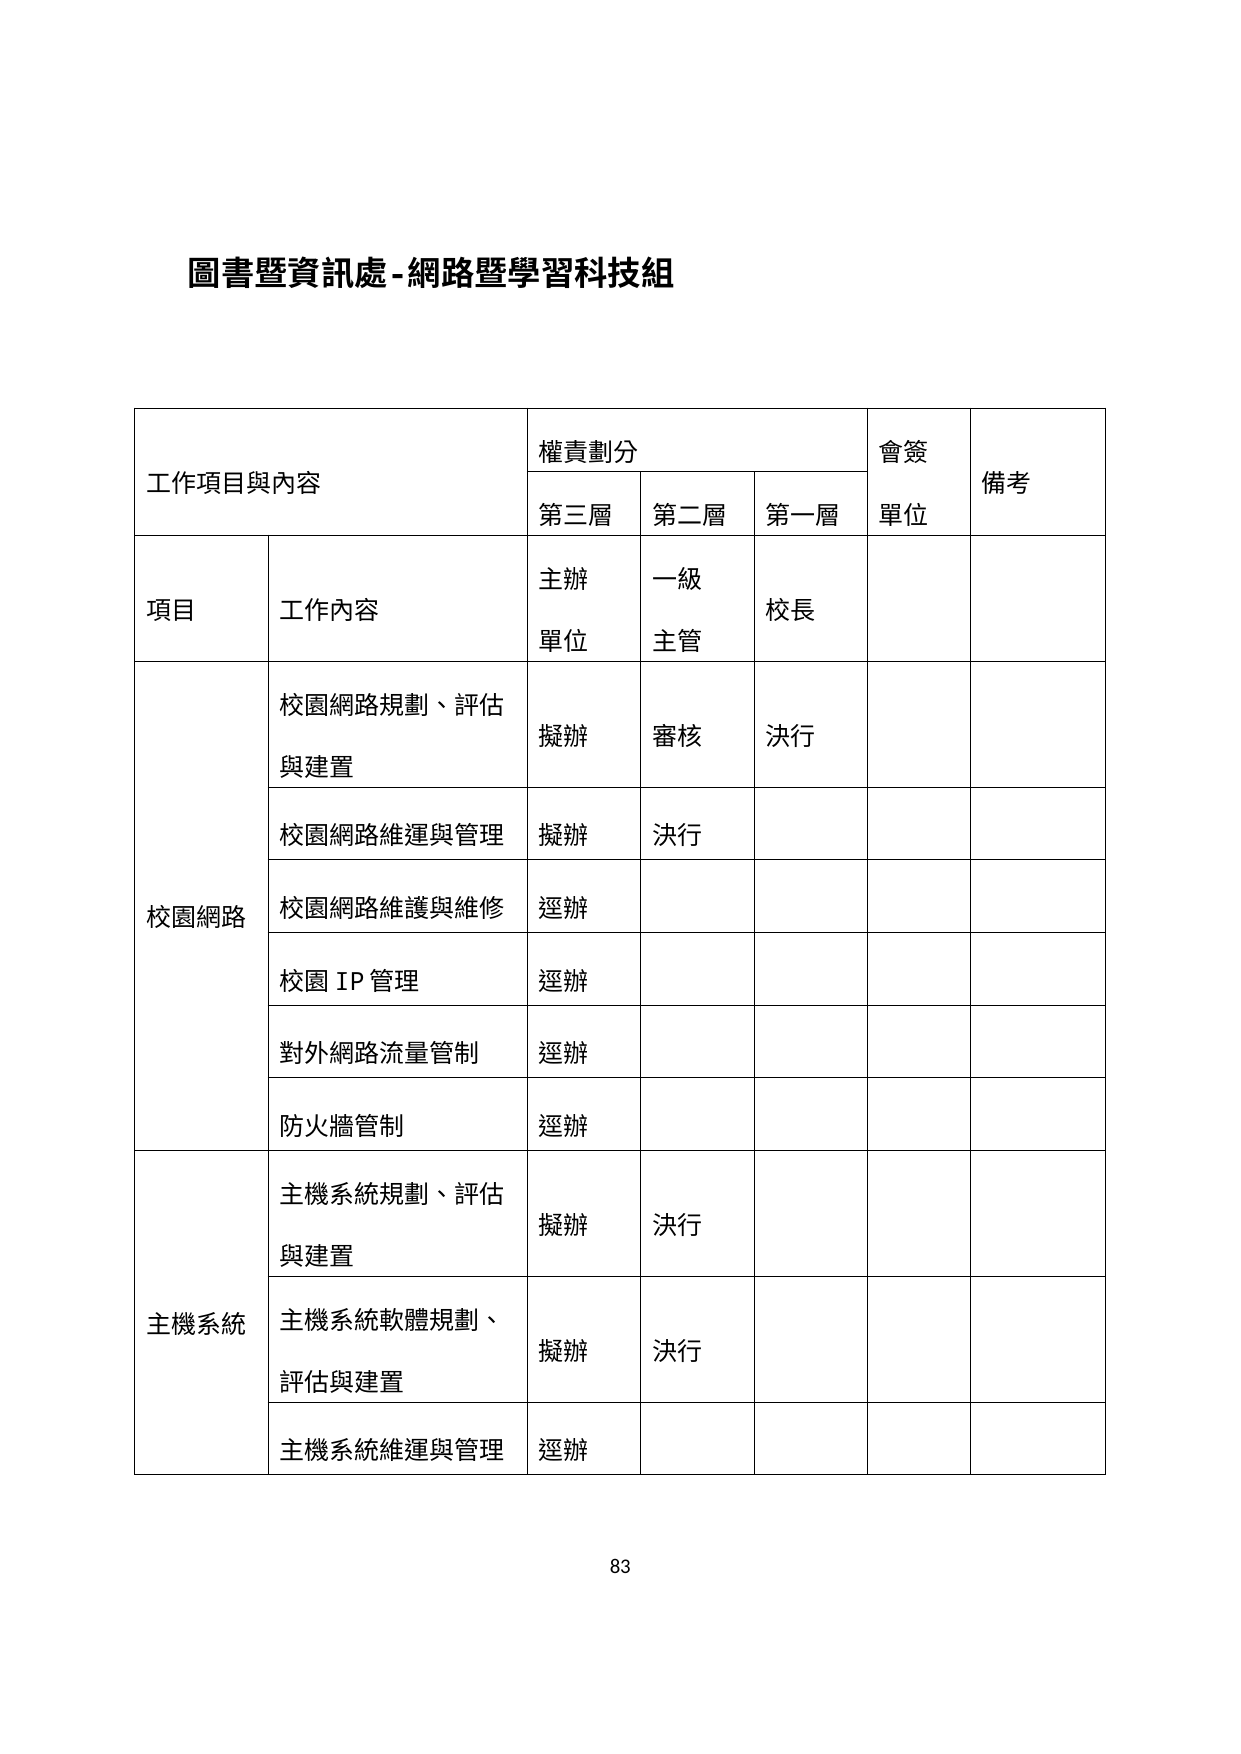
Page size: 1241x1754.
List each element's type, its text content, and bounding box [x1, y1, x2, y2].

table_cell [641, 933, 754, 1004]
table_header 工作項目與內容 [135, 409, 527, 534]
table_cell 校園網路維護與維修 [269, 860, 527, 932]
table_cell 第三層 [528, 472, 640, 534]
table_cell [641, 1006, 754, 1077]
table_cell 審核 [641, 662, 754, 787]
table_cell [868, 933, 970, 1004]
table_cell 逕辦 [528, 1403, 640, 1474]
table_cell [971, 1078, 1105, 1150]
table_cell 項目 [135, 536, 268, 661]
table_cell 工作內容 [269, 536, 527, 661]
table_cell 擬辦 [528, 1151, 640, 1276]
table_cell [971, 788, 1105, 859]
table_cell [971, 1151, 1105, 1276]
table_cell [755, 1277, 867, 1402]
table_cell [868, 536, 970, 661]
table_cell [868, 662, 970, 787]
table_cell [641, 1403, 754, 1474]
table_cell [868, 788, 970, 859]
table_cell 校園IP管理 [269, 933, 527, 1004]
table_cell [755, 1078, 867, 1150]
table_cell 校長 [755, 536, 867, 661]
table_cell [755, 1006, 867, 1077]
table_header 會簽 單位 [868, 409, 970, 534]
table_cell 主機系統規劃、評估與建置 [269, 1151, 527, 1276]
table_cell [641, 860, 754, 932]
table_cell 決行 [641, 1151, 754, 1276]
table_cell 校園網路規劃、評估與建置 [269, 662, 527, 787]
table_cell 校園網路 [135, 662, 268, 1150]
table_cell [755, 788, 867, 859]
table_cell [971, 1403, 1105, 1474]
table_cell [971, 1006, 1105, 1077]
table_cell [971, 1277, 1105, 1402]
table_cell 對外網路流量管制 [269, 1006, 527, 1077]
table_cell [755, 860, 867, 932]
table_cell [868, 1078, 970, 1150]
table_cell 決行 [641, 788, 754, 859]
table_cell [971, 860, 1105, 932]
table_cell [755, 1151, 867, 1276]
table_cell 防火牆管制 [269, 1078, 527, 1150]
table_cell 校園網路維運與管理 [269, 788, 527, 859]
table_cell 第一層 [755, 472, 867, 534]
table_cell 逕辦 [528, 860, 640, 932]
table_cell [971, 933, 1105, 1004]
table_cell [971, 662, 1105, 787]
table_cell 第二層 [641, 472, 754, 534]
table_cell 主辦 單位 [528, 536, 640, 661]
table_header 備考 [971, 409, 1105, 534]
subtitle 圖書暨資訊處-網路暨學習科技組 [187, 229, 1053, 292]
table_cell [868, 1151, 970, 1276]
table_cell [641, 1078, 754, 1150]
table_cell 主機系統維運與管理 [269, 1403, 527, 1474]
table_cell [868, 1277, 970, 1402]
table_cell 主機系統 [135, 1151, 268, 1474]
table_cell [868, 1006, 970, 1077]
table_cell 擬辦 [528, 1277, 640, 1402]
table_cell 主機系統軟體規劃、評估與建置 [269, 1277, 527, 1402]
table_cell 決行 [641, 1277, 754, 1402]
table_cell 逕辦 [528, 933, 640, 1004]
table_cell 決行 [755, 662, 867, 787]
table_cell 逕辦 [528, 1078, 640, 1150]
table_cell [755, 1403, 867, 1474]
table_header 權責劃分 [528, 409, 867, 471]
table_cell [868, 1403, 970, 1474]
table_cell 擬辦 [528, 788, 640, 859]
table_cell [971, 536, 1105, 661]
table_cell [868, 860, 970, 932]
table_cell 擬辦 [528, 662, 640, 787]
table_cell [755, 933, 867, 1004]
table_cell 一級 主管 [641, 536, 754, 661]
table_cell 逕辦 [528, 1006, 640, 1077]
